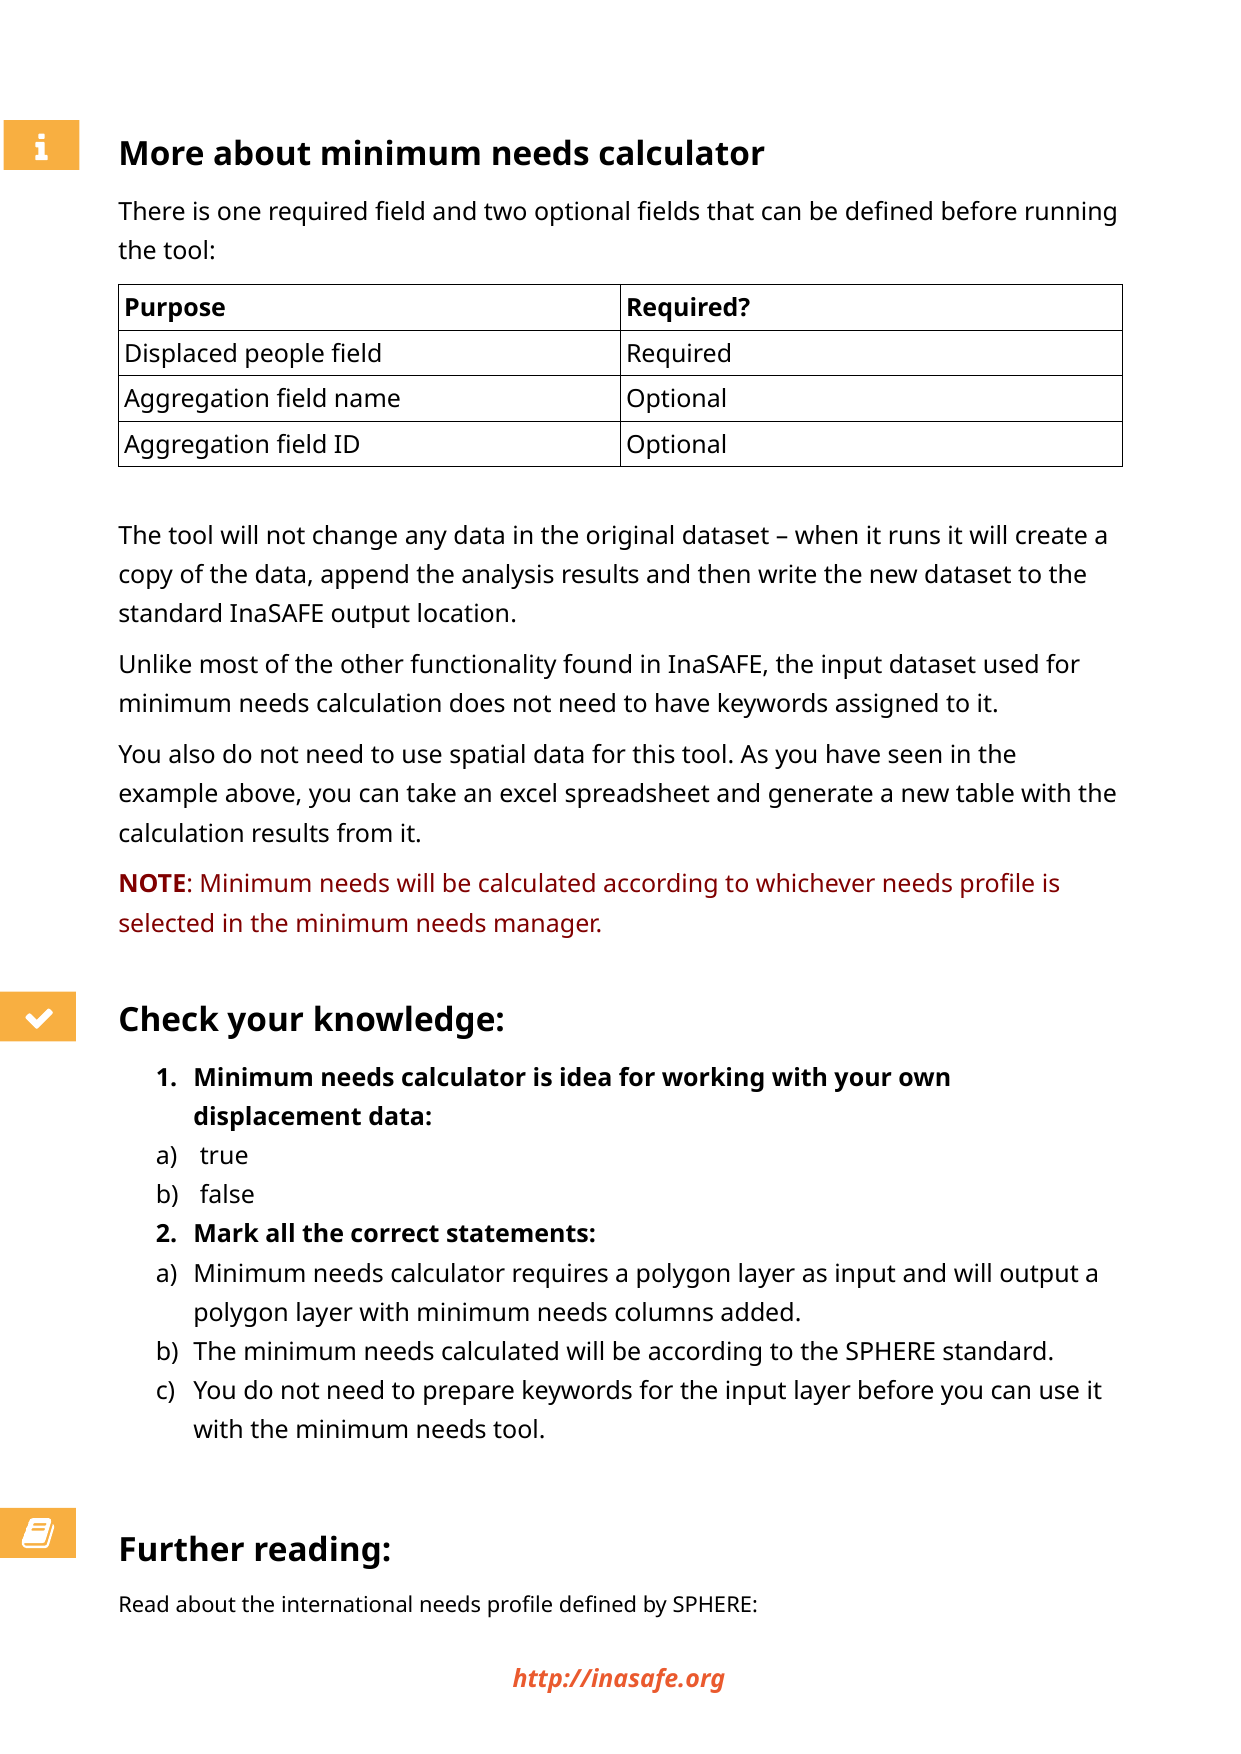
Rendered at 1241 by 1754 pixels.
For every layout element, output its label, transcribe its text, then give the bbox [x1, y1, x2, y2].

table_header Purpose [119, 285, 620, 329]
text The tool will not change any data in the original dataset – when it runs it will create a copy of the data, append the analysis results and then write the new dataset to the standard InaSAFE output location. [118, 517, 1122, 630]
subtitle Check your knowledge: [118, 995, 1122, 1041]
text NOTE: Minimum needs will be calculated according to whichever needs profile is selected in the minimum needs manager. [118, 866, 1122, 939]
table_cell Displaced people field [119, 331, 620, 375]
text Read about the international needs profile defined by SPHERE: [118, 1589, 1122, 1619]
list You do not need to prepare keywords for the input layer before you can use it with the minimum needs tool. [156, 1373, 1122, 1446]
list Minimum needs calculator requires a polygon layer as input and will output a polygon layer with minimum needs columns added. [156, 1255, 1122, 1328]
subtitle Further reading: [118, 1525, 1122, 1571]
list false [156, 1177, 1122, 1211]
table_cell Aggregation field ID [119, 422, 620, 466]
list Mark all the correct statements: [156, 1216, 1122, 1250]
text You also do not need to use spatial data for this tool. As you have seen in the example above, you can take an excel spreadsheet and generate a new table with the calculation results from it. [118, 737, 1122, 849]
list Minimum needs calculator is idea for working with your own displacement data: [156, 1059, 1122, 1133]
table_cell Aggregation field name [119, 376, 620, 421]
table_cell Required [621, 331, 1122, 375]
text There is one required field and two optional fields that can be defined before running the tool: [118, 194, 1122, 267]
subtitle More about minimum needs calculator [118, 130, 1122, 175]
table_header Required? [621, 285, 1122, 329]
table_cell Optional [621, 376, 1122, 421]
text Unlike most of the other functionality found in InaSAFE, the input dataset used for minimum needs calculation does not need to have keywords assigned to it. [118, 647, 1122, 720]
list true [156, 1138, 1122, 1172]
table_cell Optional [621, 422, 1122, 466]
list The minimum needs calculated will be according to the SPHERE standard. [156, 1333, 1122, 1368]
